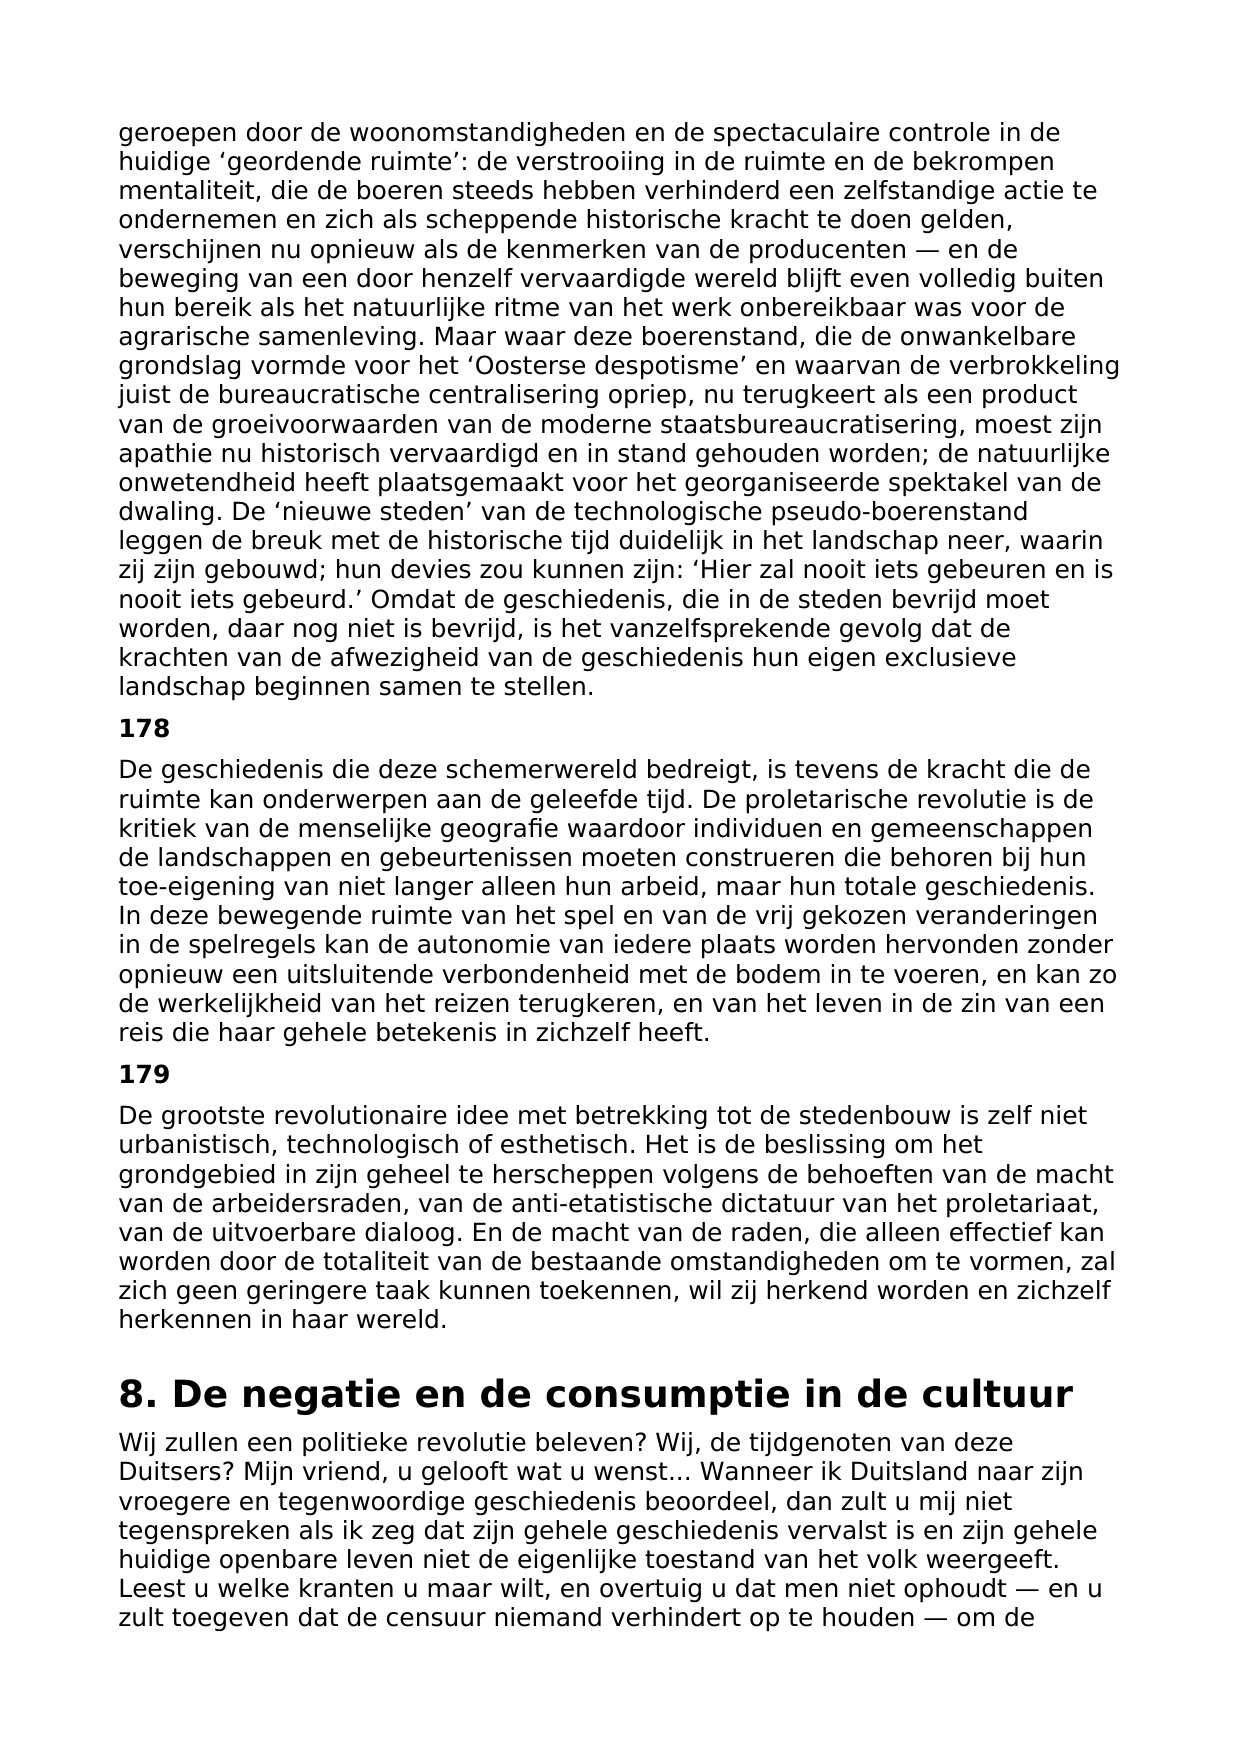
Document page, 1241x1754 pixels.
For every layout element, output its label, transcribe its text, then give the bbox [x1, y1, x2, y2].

text 179 [118, 1060, 1122, 1089]
text Wij zullen een politieke revolutie beleven? Wij, de tijdgenoten van deze Duitsers? Mijn vriend, u gelooft wat u wenst... Wanneer ik Duitsland naar zijn vroegere en tegenwoordige geschiedenis beoordeel, dan zult u mij niet tegenspreken als ik zeg dat zijn gehele geschiedenis vervalst is en zijn gehele huidige openbare leven niet de eigenlijke toestand van het volk weergeeft. Leest u welke kranten u maar wilt, en overtuig u dat men niet ophoudt — en u zult toegeven dat de censuur niemand verhindert op te houden — om de [118, 1428, 1122, 1633]
text De grootste revolutionaire idee met betrekking tot de stedenbouw is zelf niet urbanistisch, technologisch of esthetisch. Het is de beslissing om het grondgebied in zijn geheel te herscheppen volgens de behoeften van de macht van de arbeidersraden, van de anti-etatistische dictatuur van het proletariaat, van de uitvoerbare dialoog. En de macht van de raden, die alleen effectief kan worden door de totaliteit van de bestaande omstandigheden om te vormen, zal zich geen geringere taak kunnen toekennen, wil zij herkend worden en zichzelf herkennen in haar wereld. [118, 1101, 1122, 1335]
text 178 [118, 714, 1122, 743]
subtitle 8. De negatie en de consumptie in de cultuur [118, 1372, 1122, 1416]
text De geschiedenis die deze schemerwereld bedreigt, is tevens de kracht die de ruimte kan onderwerpen aan de geleefde tijd. De proletarische revolutie is de kritiek van de menselijke geografie waardoor individuen en gemeenschappen de landschappen en gebeurtenissen moeten construeren die behoren bij hun toe-eigening van niet langer alleen hun arbeid, maar hun totale geschiedenis. In deze bewegende ruimte van het spel en van de vrij gekozen veranderingen in de spelregels kan de autonomie van iedere plaats worden hervonden zonder opnieuw een uitsluitende verbondenheid met de bodem in te voeren, en kan zo de werkelijkheid van het reizen terugkeren, en van het leven in de zin van een reis die haar gehele betekenis in zichzelf heeft. [118, 756, 1122, 1047]
text geroepen door de woonomstandigheden en de spectaculaire controle in de huidige ‘geordende ruimte’: de verstrooiing in de ruimte en de bekrompen mentaliteit, die de boeren steeds hebben verhinderd een zelfstandige actie te ondernemen en zich als scheppende historische kracht te doen gelden, verschijnen nu opnieuw als de kenmerken van de producenten — en de beweging van een door henzelf vervaardigde wereld blijft even volledig buiten hun bereik als het natuurlijke ritme van het werk onbereikbaar was voor de agrarische samenleving. Maar waar deze boerenstand, die de onwankelbare grondslag vormde voor het ‘Oosterse despotisme’ en waarvan de verbrokkeling juist de bureaucratische centralisering opriep, nu terugkeert als een product van de groeivoorwaarden van de moderne staatsbureaucratisering, moest zijn apathie nu historisch vervaardigd en in stand gehouden worden; de natuurlijke onwetendheid heeft plaatsgemaakt voor het georganiseerde spektakel van de dwaling. De ‘nieuwe steden’ van de technologische pseudo-boerenstand leggen de breuk met de historische tijd duidelijk in het landschap neer, waarin zij zijn gebouwd; hun devies zou kunnen zijn: ‘Hier zal nooit iets gebeuren en is nooit iets gebeurd.’ Omdat de geschiedenis, die in de steden bevrijd moet worden, daar nog niet is bevrijd, is het vanzelfsprekende gevolg dat de krachten van de afwezigheid van de geschiedenis hun eigen exclusieve landschap beginnen samen te stellen. [118, 118, 1122, 701]
